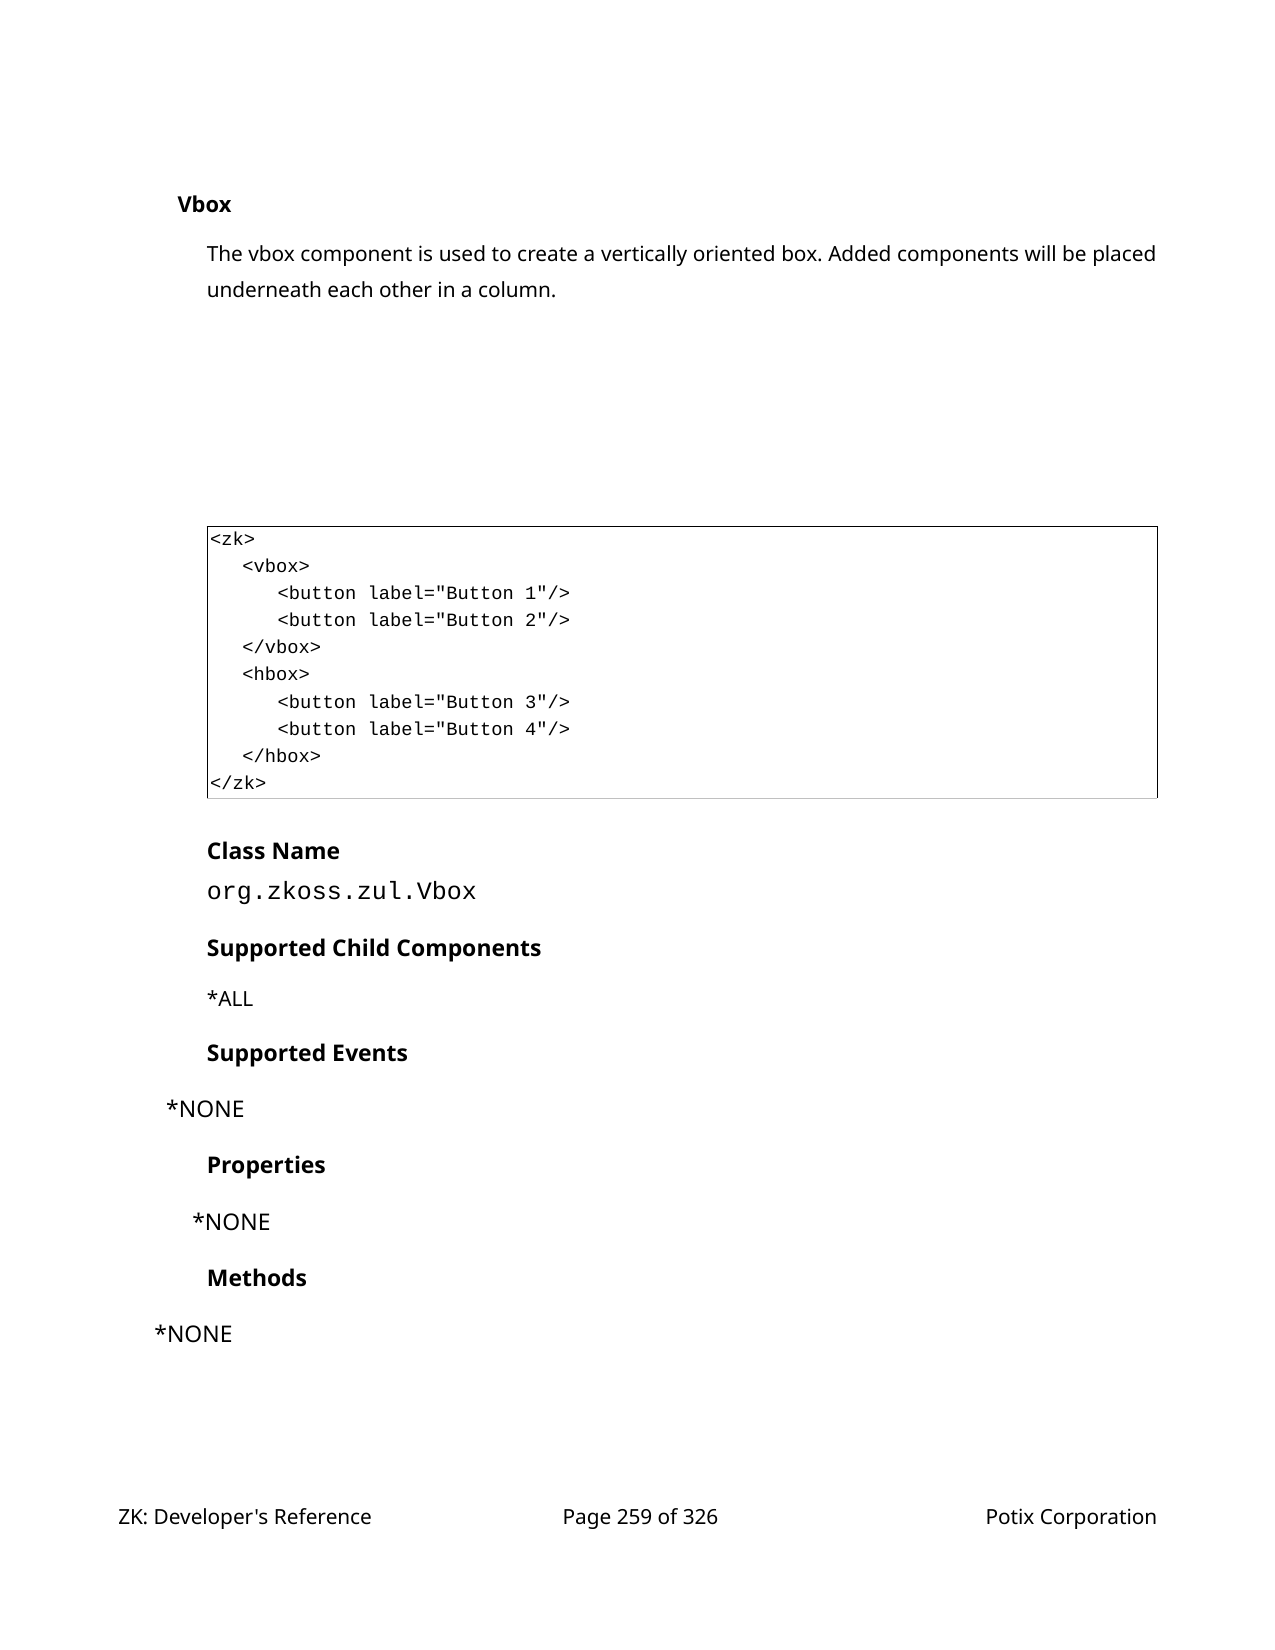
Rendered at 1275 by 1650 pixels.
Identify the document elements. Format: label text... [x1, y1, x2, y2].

text *ALL [207, 984, 1157, 1012]
subtitle Vbox [177, 189, 1157, 219]
text <zk> [208, 527, 1157, 551]
text <hbox> [208, 662, 1157, 687]
subtitle Supported Events [207, 1037, 1157, 1068]
text *NONE [118, 1093, 1157, 1124]
text <button label="Button 4"/> [208, 717, 1157, 741]
text </vbox> [208, 635, 1157, 659]
text *NONE [118, 1206, 1157, 1237]
text </zk> [208, 771, 1157, 798]
text <button label="Button 1"/> [208, 581, 1157, 605]
subtitle Methods [207, 1262, 1157, 1293]
text <vbox> [208, 553, 1157, 578]
text <button label="Button 3"/> [208, 689, 1157, 714]
text </hbox> [208, 744, 1157, 768]
subtitle Properties [207, 1149, 1157, 1181]
text org.zkoss.zul.Vbox [207, 879, 1157, 907]
subtitle Supported Child Components [207, 932, 1157, 963]
text <button label="Button 2"/> [208, 608, 1157, 632]
text *NONE [118, 1318, 1157, 1349]
subtitle Class Name [207, 835, 1157, 866]
text The vbox component is used to create a vertically oriented box. Added components will be placed underneath each other in a column. [207, 239, 1157, 303]
